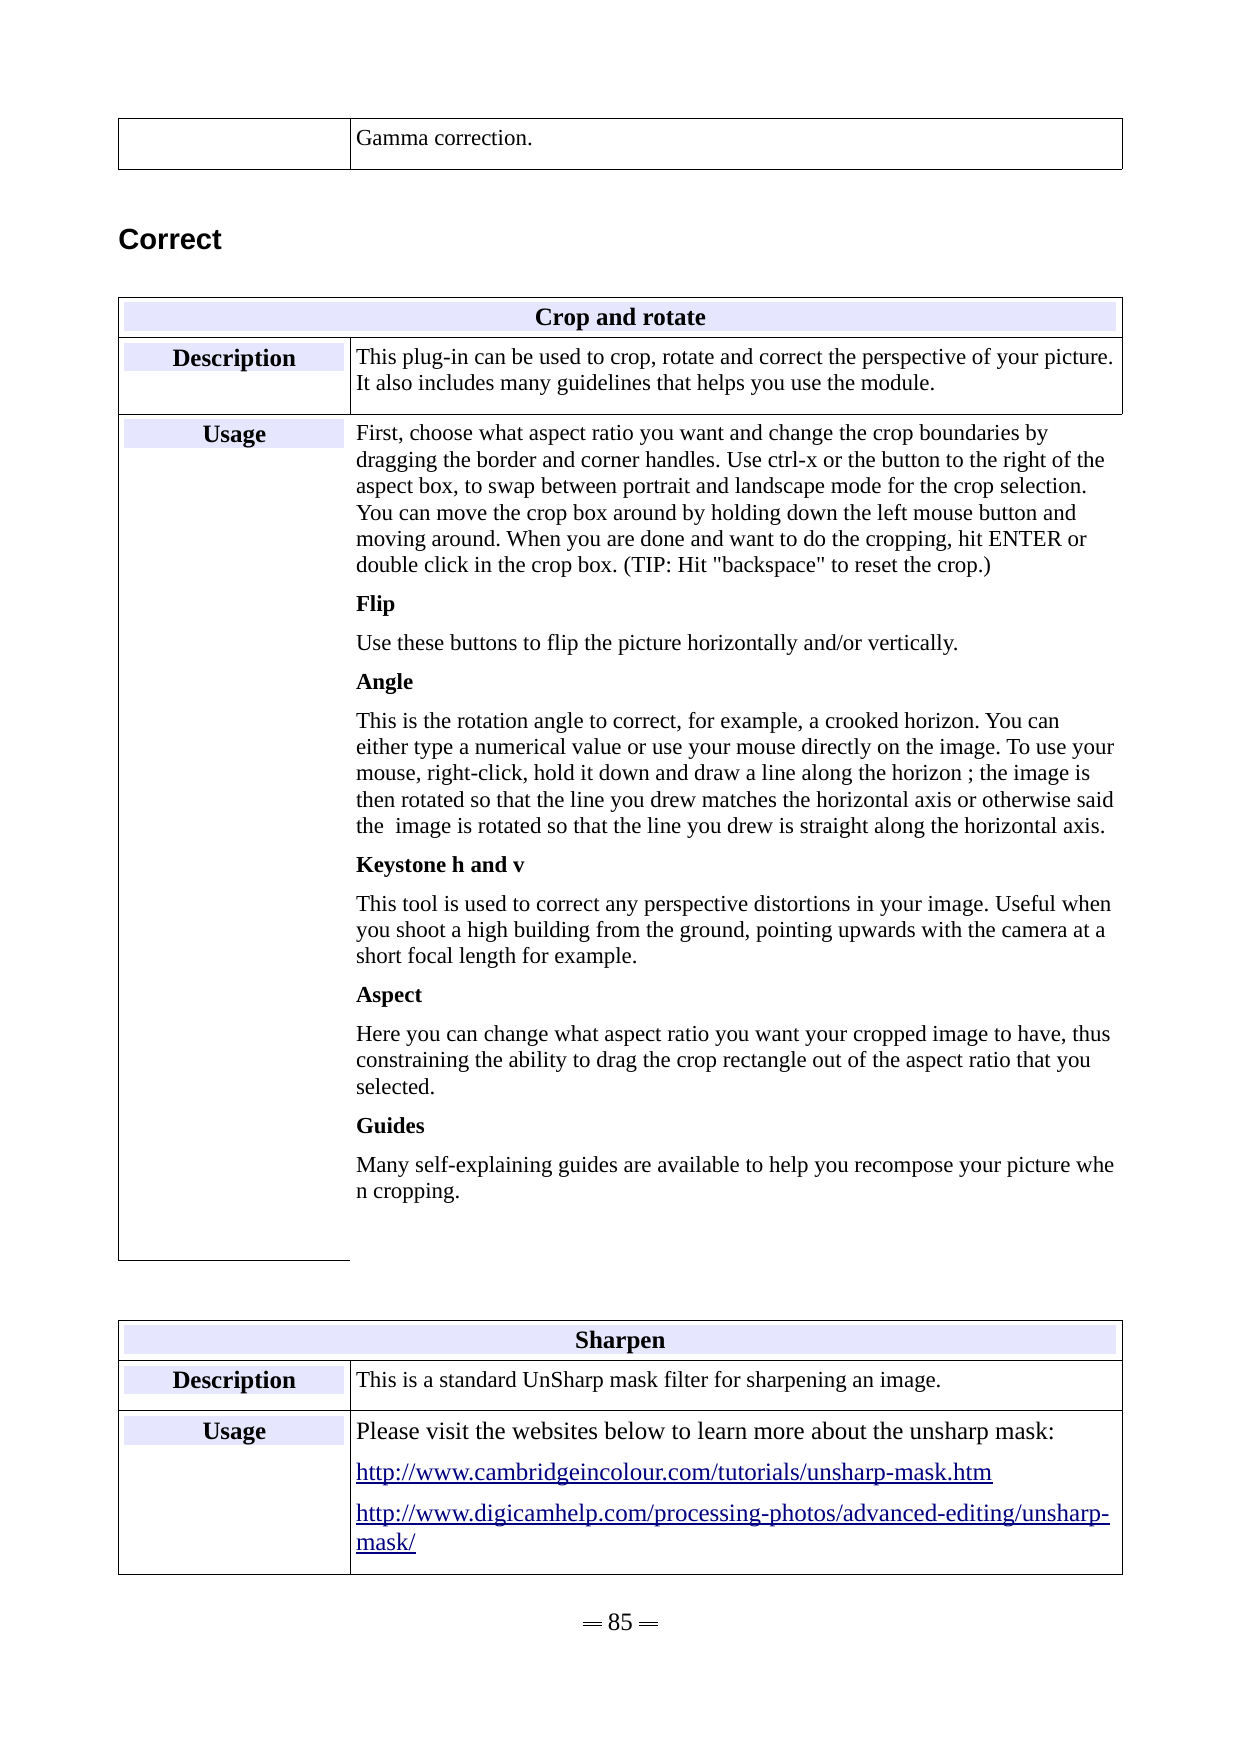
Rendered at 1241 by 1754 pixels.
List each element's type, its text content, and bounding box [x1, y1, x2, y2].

table_cell Gamma correction. [351, 119, 1122, 168]
table_header Crop and rotate [119, 298, 1122, 337]
table_cell This plug-in can be used to crop, rotate and correct the perspective of your picture. It also includes many guidelines that helps you use the module. [351, 338, 1122, 414]
table_cell First, choose what aspect ratio you want and change the crop boundaries by dragging the border and corner handles. Use ctrl-x or the button to the right of the aspect box, to swap between portrait and landscape mode for the crop selection. You can move the crop box around by holding down the left mouse button and moving around. When you are done and want to do the cropping, hit ENTER or double click in the crop box. (TIP: Hit "backspace" to reset the crop.) Flip Use these buttons to flip the picture horizontally and/or vertically. Angle This is the rotation angle to correct, for example, a crooked horizon. You can either type a numerical value or use your mouse directly on the image. To use your mouse, right-click, hold it down and draw a line along the horizon ; the image is then rotated so that the line you drew matches the horizontal axis or otherwise said the image is rotated so that the line you drew is straight along the horizontal axis. Keystone h and v This tool is used to correct any perspective distortions in your image. Useful when you shoot a high building from the ground, pointing upwards with the camera at a short focal length for example. Aspect Here you can change what aspect ratio you want your cropped image to have, thus constraining the ability to drag the crop rectangle out of the aspect ratio that you selected. Guides Many self-explaining guides are available to help you recompose your picture whe n cropping. [350, 415, 1122, 1260]
table_cell Please visit the websites below to learn more about the unsharp mask: http://www.cambridgeincolour.com/tutorials/unsharp-mask.htm http://www.digicamhelp.com/processing-photos/advanced-editing/unsharp-mask/ [351, 1411, 1122, 1574]
table_cell [119, 119, 350, 168]
subtitle Correct [118, 222, 1122, 255]
table_cell Description [119, 338, 350, 414]
table_cell Description [119, 1361, 350, 1410]
table_cell This is a standard UnSharp mask filter for sharpening an image. [351, 1361, 1122, 1410]
table_header Sharpen [119, 1321, 1122, 1360]
table_cell Usage [119, 415, 350, 1260]
table_cell Usage [119, 1411, 350, 1574]
